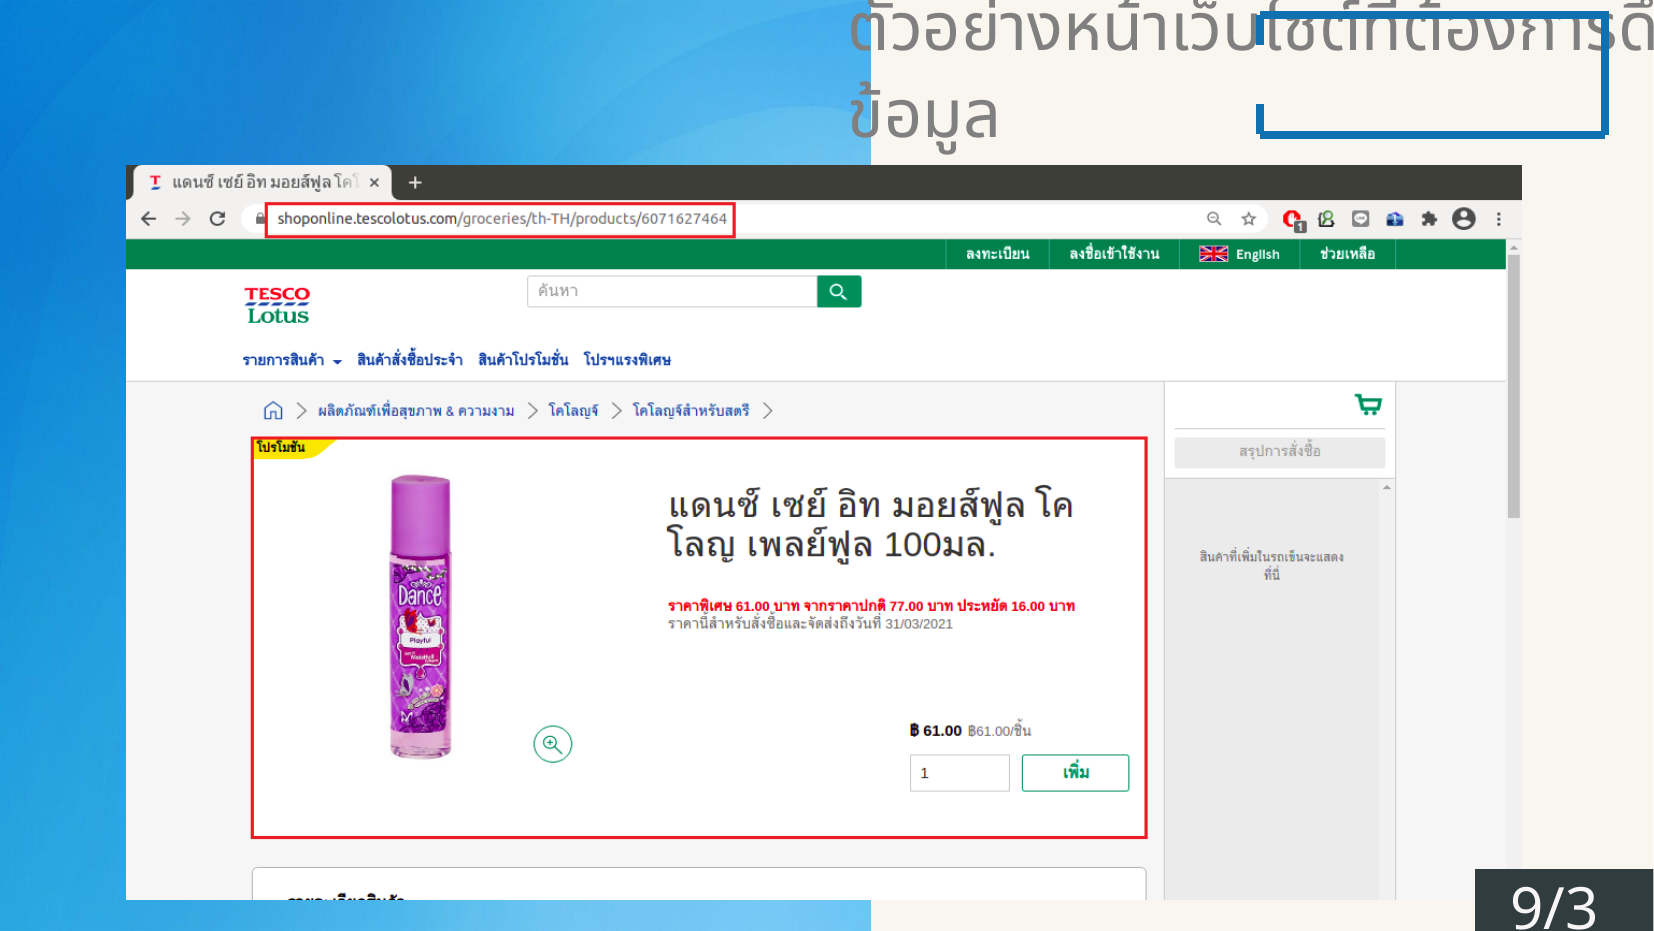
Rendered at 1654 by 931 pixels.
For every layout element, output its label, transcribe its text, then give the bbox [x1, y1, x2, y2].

picture [0, 0, 1654, 931]
text_box 9/32 [1495, 860, 1636, 931]
title ตัวอย่างหน้าเว็บไซต์ที่ต้องการดึงข้อมูล [847, 0, 1654, 156]
